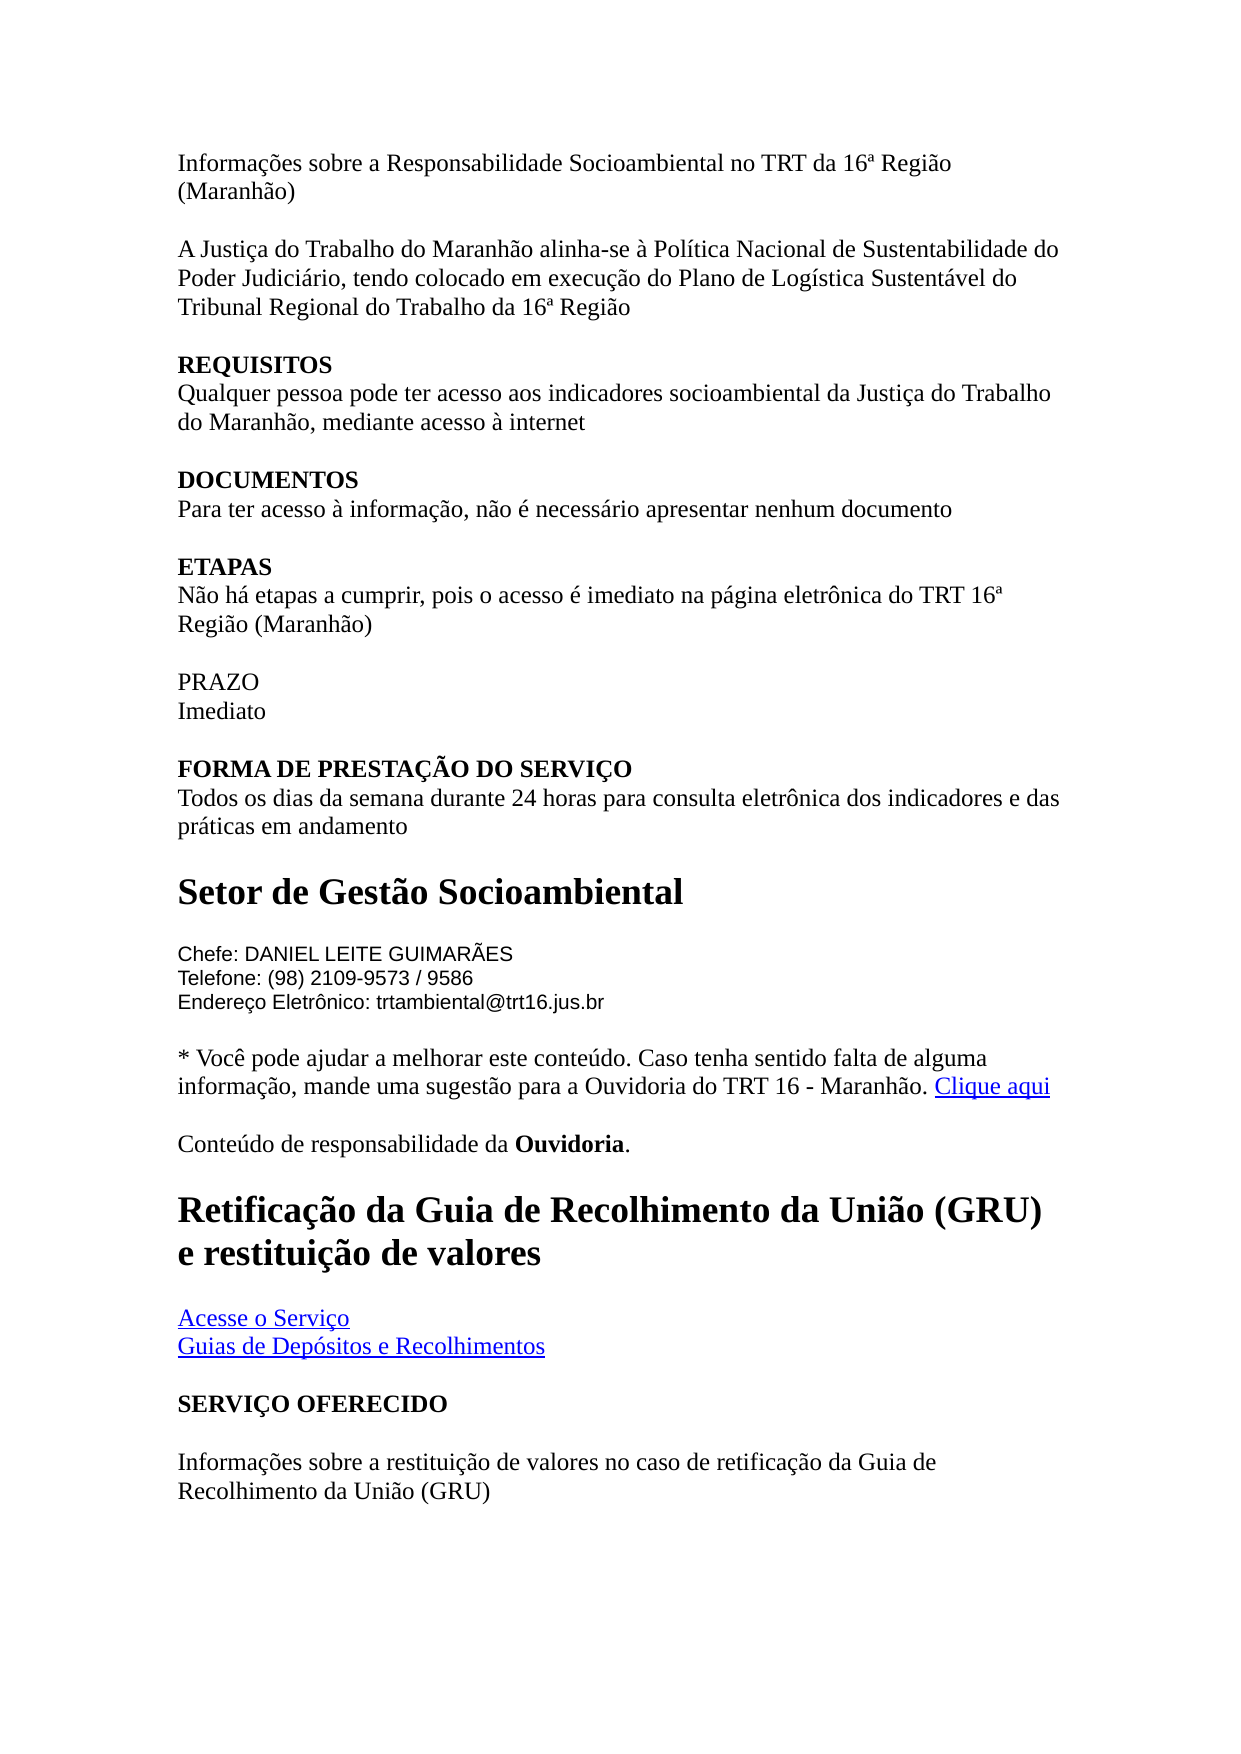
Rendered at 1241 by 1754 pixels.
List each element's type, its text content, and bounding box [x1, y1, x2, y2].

text Guias de Depósitos e Recolhimentos [177, 1331, 1063, 1360]
text SERVIÇO OFERECIDO [177, 1389, 1063, 1418]
text Conteúdo de responsabilidade da Ouvidoria. [177, 1129, 1063, 1158]
text REQUISITOS Qualquer pessoa pode ter acesso aos indicadores socioambiental da Justiça do Trabalho do Maranhão, mediante acesso à internet [177, 350, 1063, 436]
text Acesse o Serviço [177, 1303, 1063, 1331]
text Informações sobre a restituição de valores no caso de retificação da Guia de Recolhimento da União (GRU) [177, 1447, 1063, 1505]
text FORMA DE PRESTAÇÃO DO SERVIÇO Todos os dias da semana durante 24 horas para consulta eletrônica dos indicadores e das práticas em andamento [177, 754, 1063, 840]
subtitle Chefe: DANIEL LEITE GUIMARÃES Telefone: (98) 2109-9573 / 9586 Endereço Eletrônico: trtambiental@trt16.jus.br [177, 942, 1063, 1013]
subtitle Setor de Gestão Socioambiental [177, 869, 1063, 912]
text * Você pode ajudar a melhorar este conteúdo. Caso tenha sentido falta de alguma informação, mande uma sugestão para a Ouvidoria do TRT 16 - Maranhão. Clique aqui [177, 1043, 1063, 1100]
text DOCUMENTOS Para ter acesso à informação, não é necessário apresentar nenhum documento [177, 465, 1063, 523]
text PRAZO Imediato [177, 667, 1063, 725]
text Informações sobre a Responsabilidade Socioambiental no TRT da 16ª Região (Maranhão) [177, 148, 1063, 205]
subtitle Retificação da Guia de Recolhimento da União (GRU) e restituição de valores [177, 1187, 1063, 1273]
text A Justiça do Trabalho do Maranhão alinha-se à Política Nacional de Sustentabilidade do Poder Judiciário, tendo colocado em execução do Plano de Logística Sustentável do Tribunal Regional do Trabalho da 16ª Região [177, 234, 1063, 321]
text ETAPAS Não há etapas a cumprir, pois o acesso é imediato na página eletrônica do TRT 16ª Região (Maranhão) [177, 552, 1063, 638]
